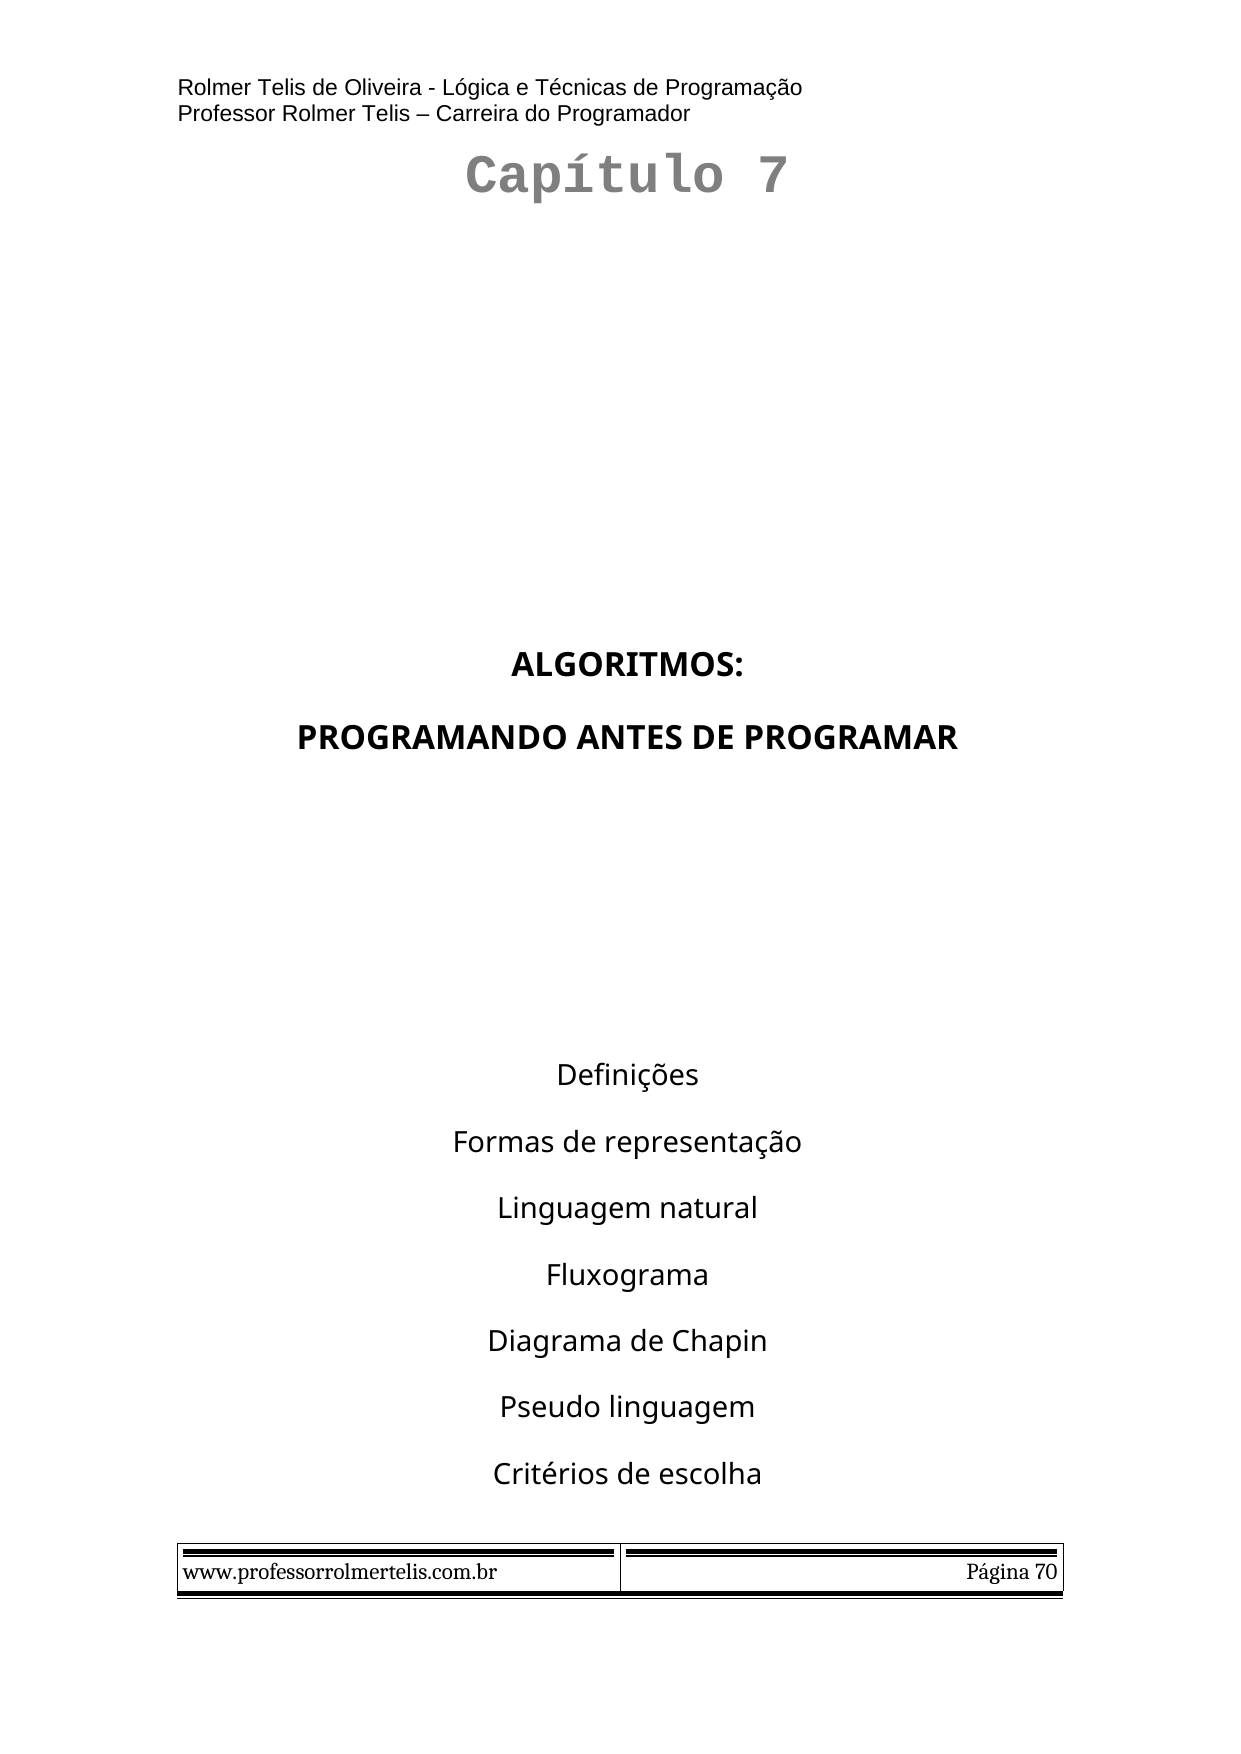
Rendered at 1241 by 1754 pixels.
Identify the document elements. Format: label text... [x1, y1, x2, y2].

table_header Capítulo 7 [177, 148, 1078, 620]
table_cell ALGORITMOS: PROGRAMANDO ANTES DE PROGRAMAR [177, 620, 1078, 1033]
table_cell Definições Formas de representação Linguagem natural Fluxograma Diagrama de Chapin Pseudo linguagem Critérios de escolha [177, 1034, 1078, 1514]
